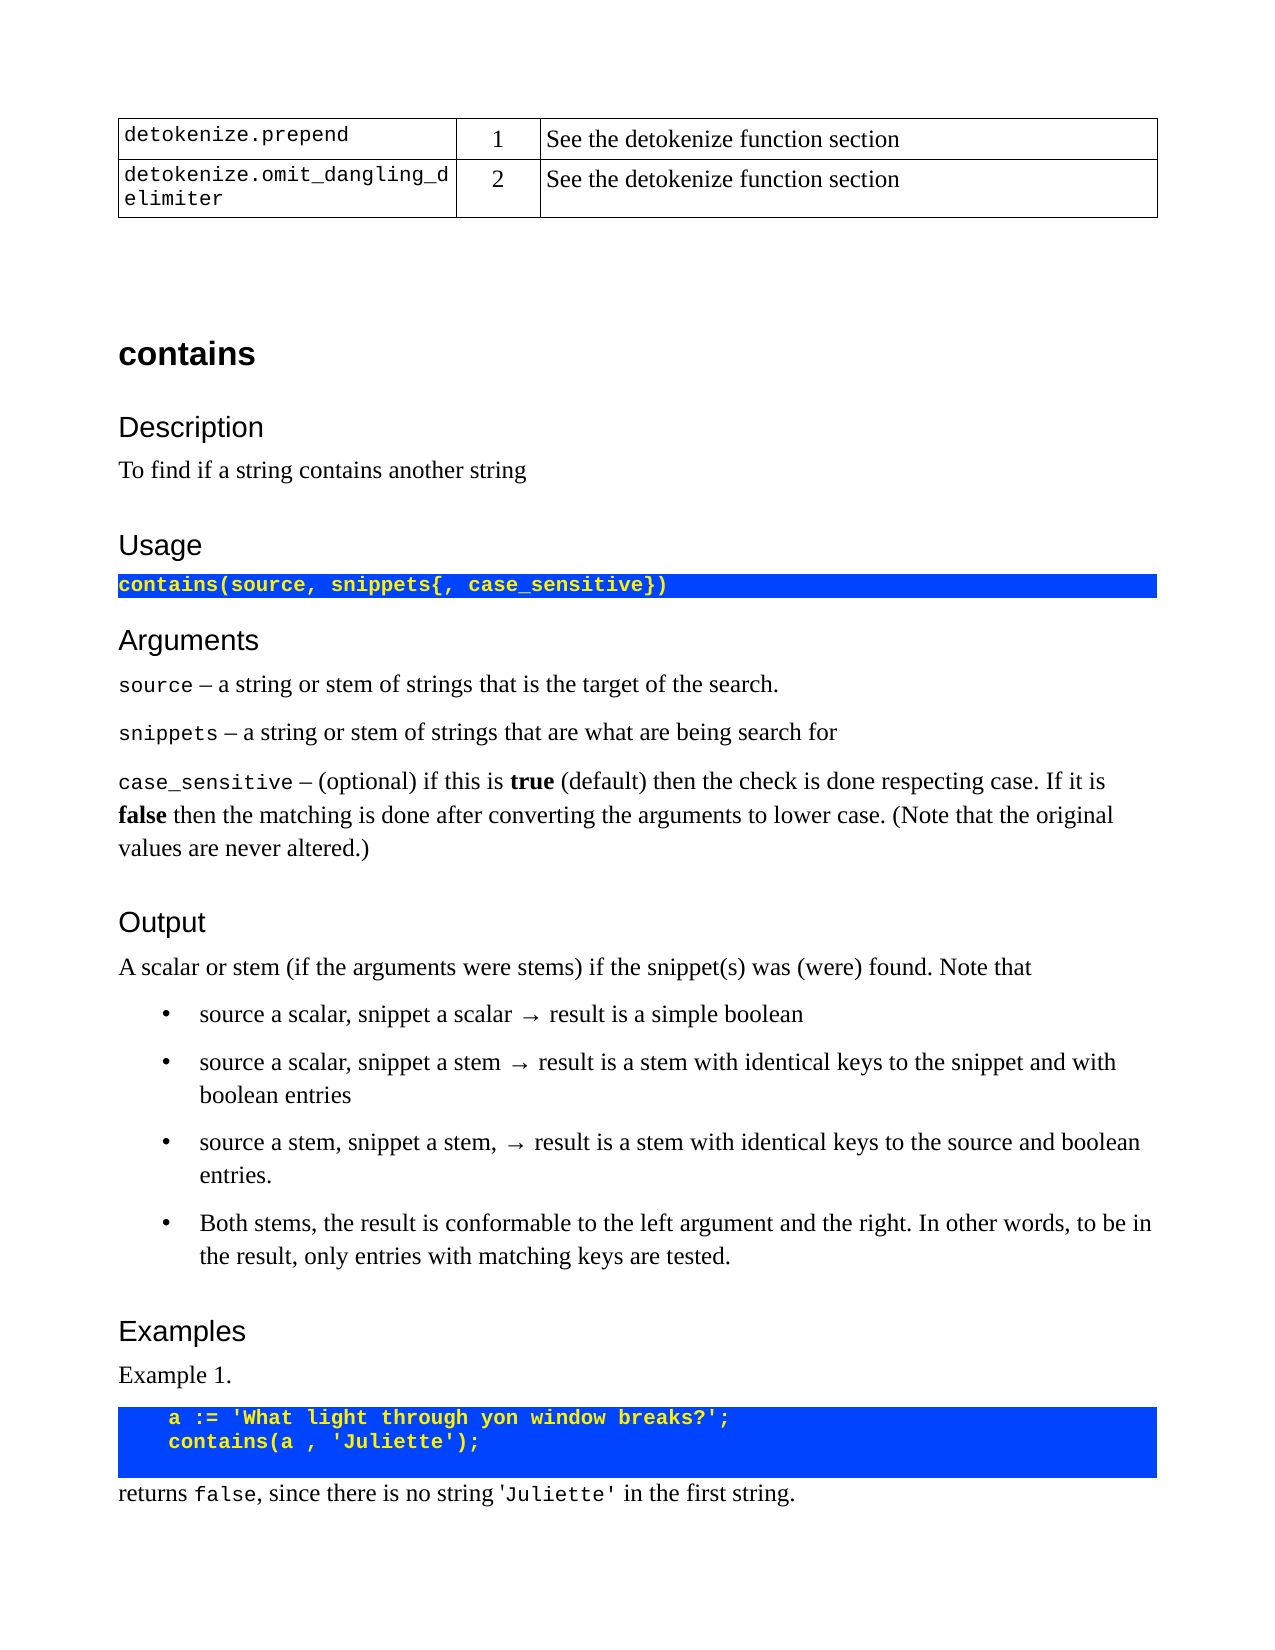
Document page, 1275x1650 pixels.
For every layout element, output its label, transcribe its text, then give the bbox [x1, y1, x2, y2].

table_cell detokenize.omit_dangling_delimiter [119, 160, 456, 217]
text contains(a , 'Juliette'); [118, 1431, 1157, 1454]
list source a stem, snippet a stem, → result is a stem with identical keys to the source and boolean entries. [162, 1127, 1157, 1189]
text To find if a string contains another string [118, 456, 1157, 484]
subtitle contains [118, 333, 1157, 372]
subtitle Output [118, 906, 1157, 939]
table_cell detokenize.prepend [119, 119, 456, 158]
list source a scalar, snippet a stem → result is a stem with identical keys to the snippet and with boolean entries [162, 1047, 1157, 1108]
list source a scalar, snippet a scalar → result is a simple boolean [162, 999, 1157, 1028]
subtitle Arguments [118, 623, 1157, 656]
subtitle Usage [118, 528, 1157, 562]
text snippets – a string or stem of strings that are what are being search for [118, 717, 1157, 747]
table_cell See the detokenize function section [541, 160, 1157, 217]
text returns false, since there is no string 'Juliette' in the first string. [118, 1478, 1157, 1508]
text A scalar or stem (if the arguments were stems) if the snippet(s) was (were) found. Note that [118, 952, 1157, 980]
subtitle Description [118, 409, 1157, 443]
table_cell 1 [457, 119, 540, 158]
text contains(source, snippets{, case_sensitive}) [118, 574, 1157, 598]
subtitle Examples [118, 1314, 1157, 1347]
table_cell See the detokenize function section [541, 119, 1157, 158]
text a := 'What light through yon window breaks?'; [118, 1407, 1157, 1431]
text Example 1. [118, 1360, 1157, 1388]
table_cell 2 [457, 160, 540, 217]
text case_sensitive – (optional) if this is true (default) then the check is done respecting case. If it is false then the matching is done after converting the arguments to lower case. (Note that the original values are never altered.) [118, 766, 1157, 862]
text source – a string or stem of strings that is the target of the search. [118, 669, 1157, 698]
list Both stems, the result is conformable to the left argument and the right. In other words, to be in the result, only entries with matching keys are tested. [162, 1208, 1157, 1270]
